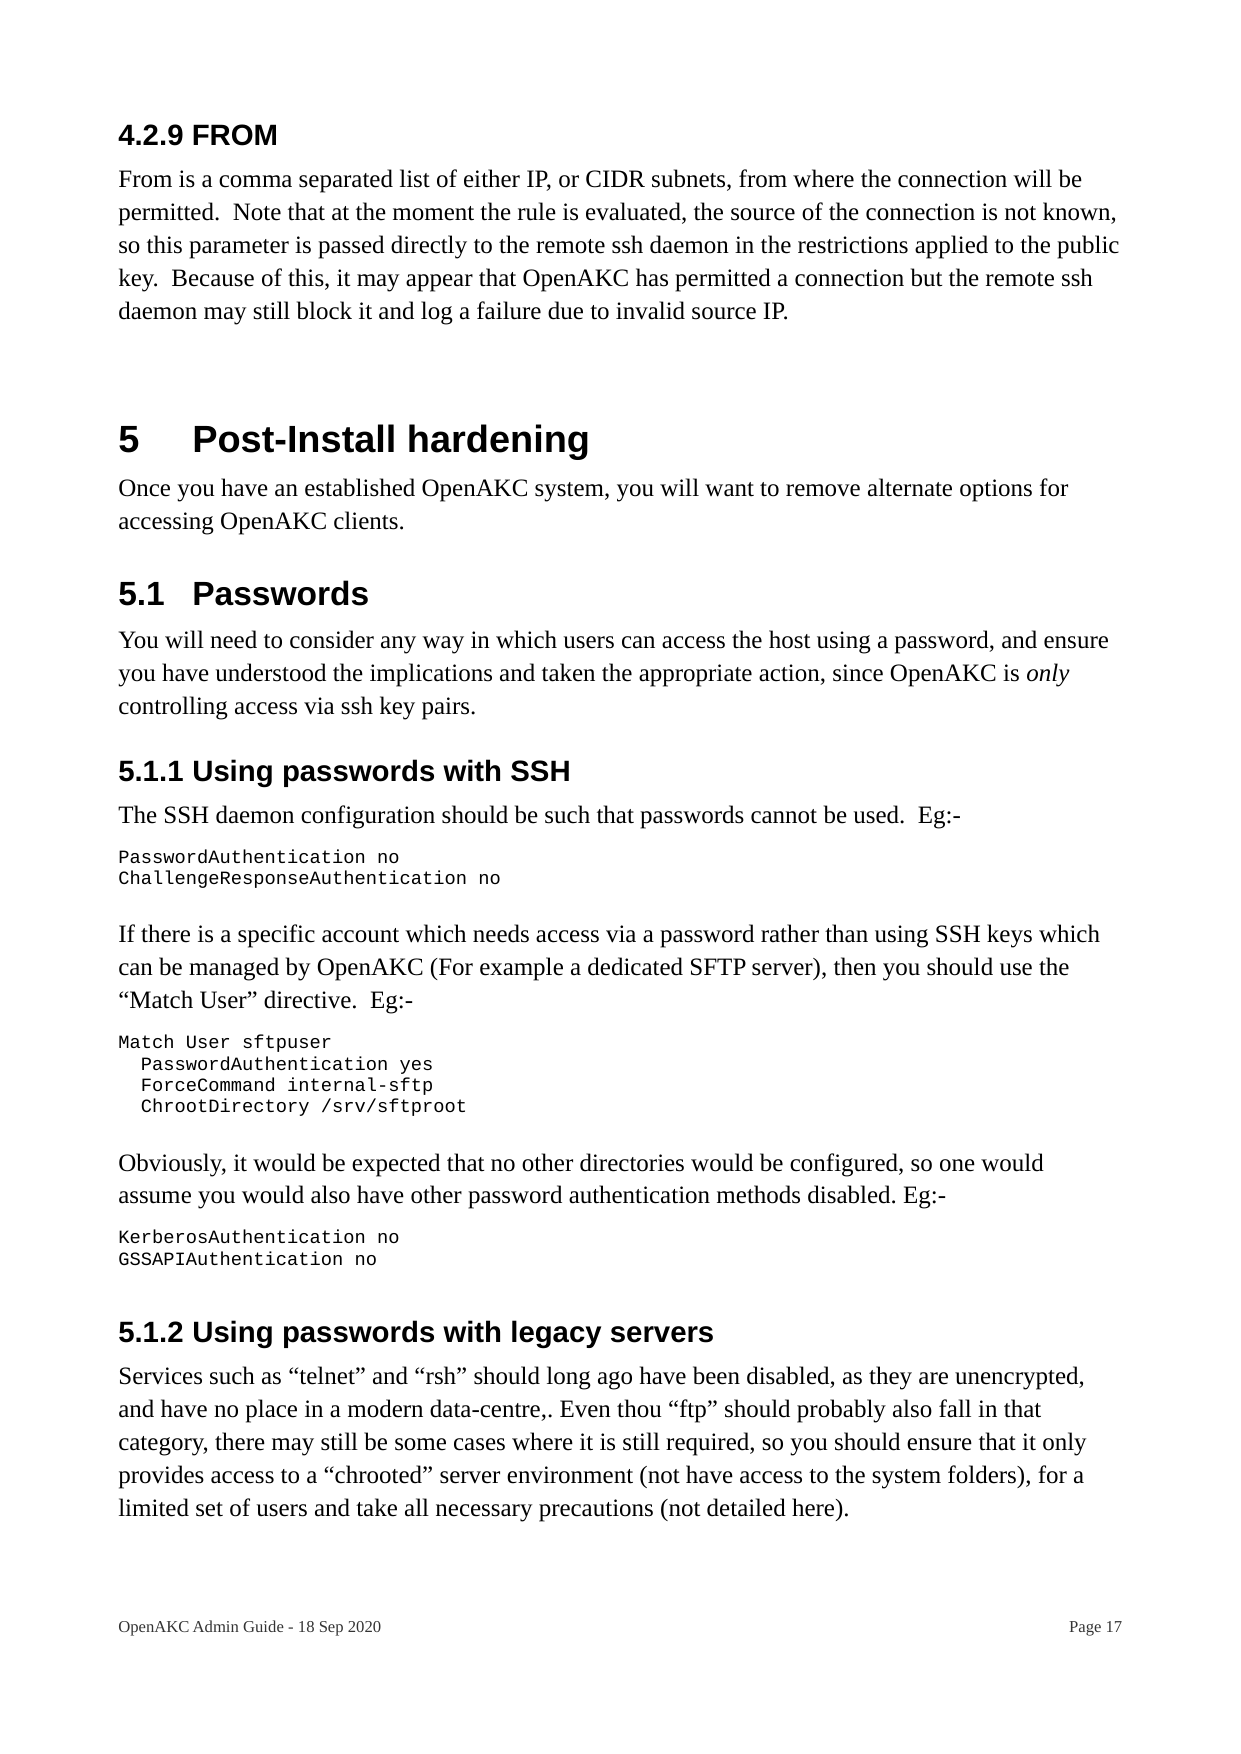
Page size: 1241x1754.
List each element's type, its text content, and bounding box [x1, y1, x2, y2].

subtitle 5.1 Passwords [118, 574, 1122, 613]
text KerberosAuthentication no [118, 1228, 1122, 1249]
text Services such as “telnet” and “rsh” should long ago have been disabled, as they are unencrypted, and have no place in a modern data-centre,. Even thou “ftp” should probably also fall in that category, there may still be some cases where it is still required, so you should ensure that it only provides access to a “chrooted” server environment (not have access to the system folders), for a limited set of users and take all necessary precautions (not detailed here). [118, 1361, 1122, 1522]
text PasswordAuthentication yes ForceCommand internal-sftp ChrootDirectory /srv/sftproot [118, 1054, 1122, 1118]
subtitle 5 Post-Install hardening [118, 417, 1122, 460]
text PasswordAuthentication no [118, 847, 1122, 869]
text ChallengeResponseAuthentication no [118, 869, 1122, 890]
text If there is a specific account which needs access via a password rather than using SSH keys which can be managed by OpenAKC (For example a dedicated SFTP server), then you should use the “Match User” directive. Eg:- [118, 919, 1122, 1014]
subtitle 5.1.2 Using passwords with legacy servers [118, 1315, 1122, 1348]
subtitle 5.1.1 Using passwords with SSH [118, 754, 1122, 787]
text You will need to consider any way in which users can access the host using a password, and ensure you have understood the implications and taken the appropriate action, since OpenAKC is only controlling access via ssh key pairs. [118, 625, 1122, 720]
text Once you have an established OpenAKC system, you will want to remove alternate options for accessing OpenAKC clients. [118, 473, 1122, 534]
text Match User sftpuser [118, 1033, 1122, 1054]
text From is a comma separated list of either IP, or CIDR subnets, from where the connection will be permitted. Note that at the moment the rule is evaluated, the source of the connection is not known, so this parameter is passed directly to the remote ssh daemon in the restrictions applied to the public key. Because of this, it may appear that OpenAKC has permitted a connection but the remote ssh daemon may still block it and log a failure due to invalid source IP. [118, 164, 1122, 325]
subtitle 4.2.9 FROM [118, 118, 1122, 152]
text Obviously, it would be expected that no other directories would be configured, so one would assume you would also have other password authentication methods disabled. Eg:- [118, 1148, 1122, 1209]
text The SSH daemon configuration should be such that passwords cannot be used. Eg:- [118, 800, 1122, 829]
text GSSAPIAuthentication no [118, 1249, 1122, 1271]
